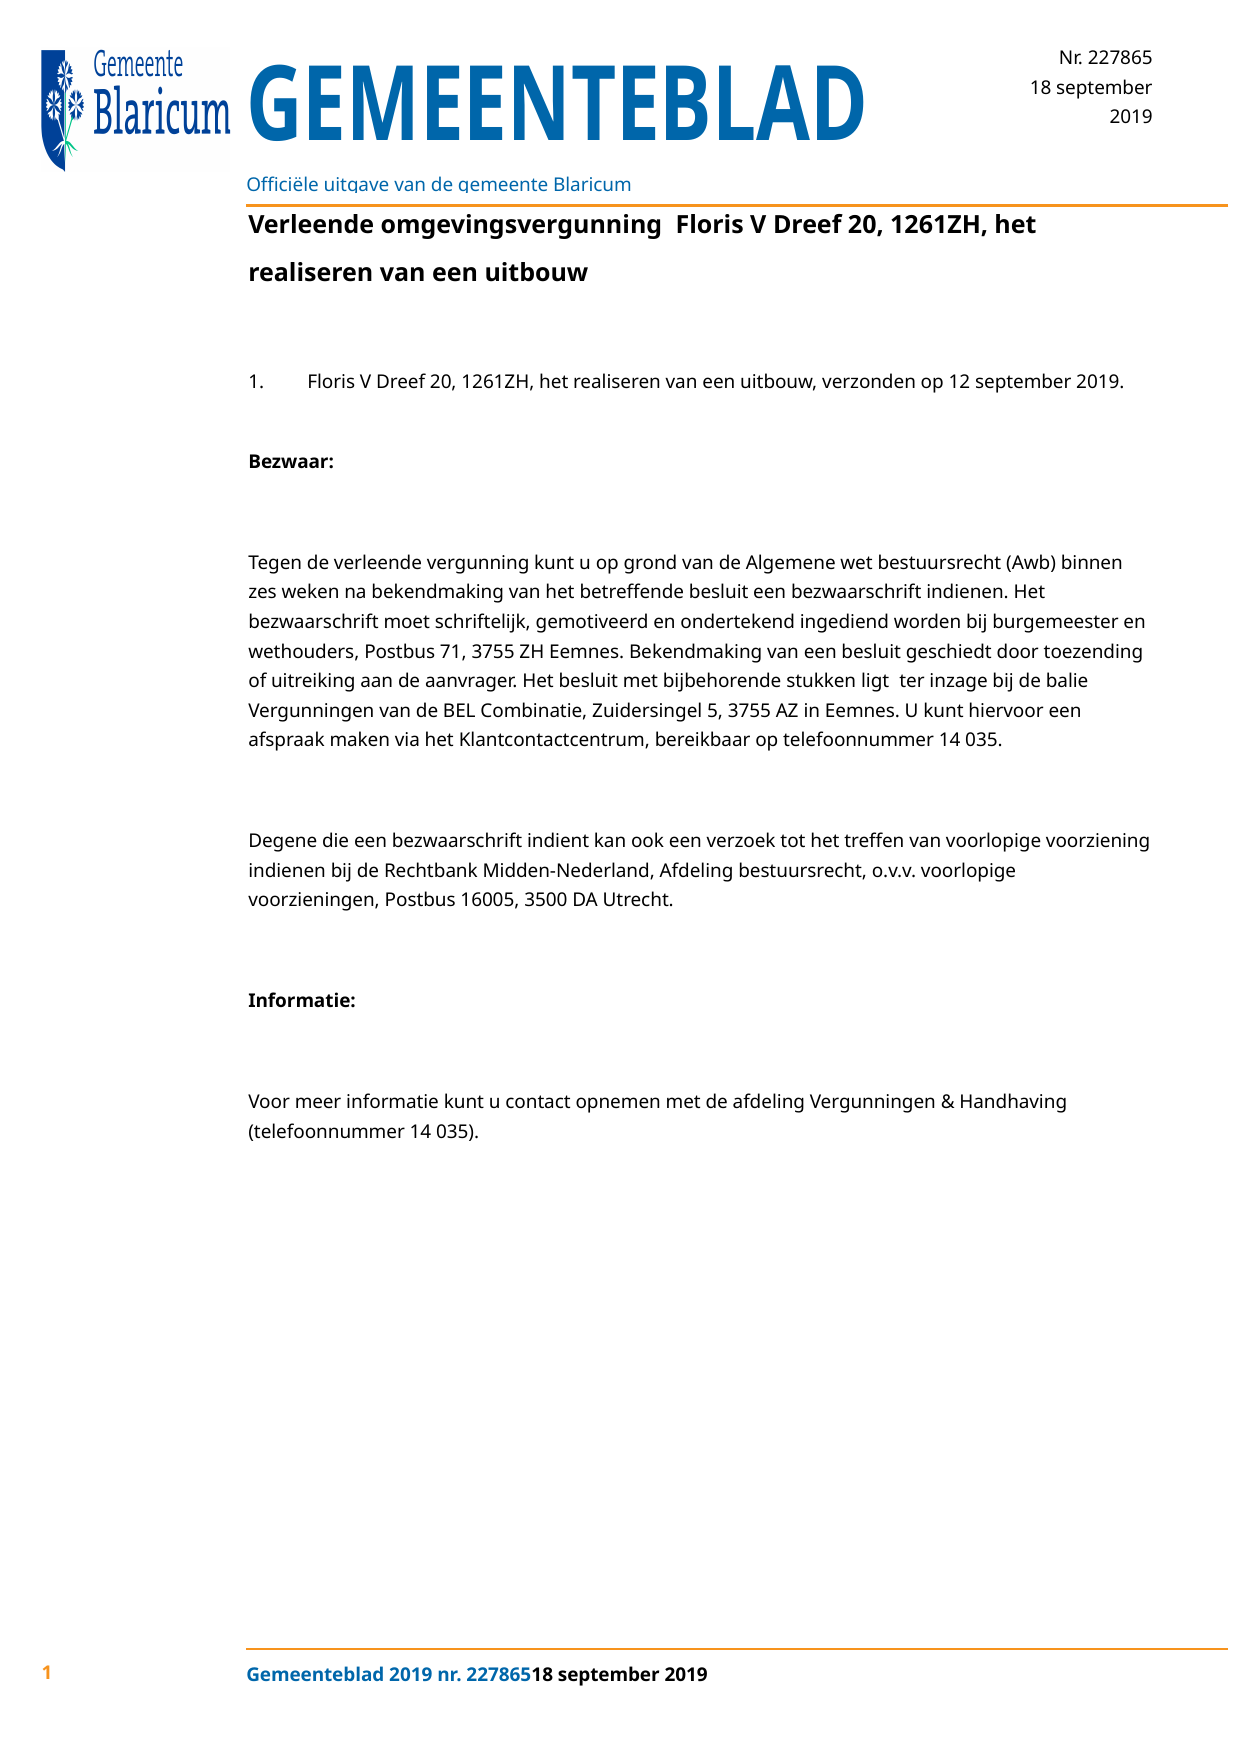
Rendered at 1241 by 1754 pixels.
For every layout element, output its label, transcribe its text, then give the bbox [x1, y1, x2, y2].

text Verleende omgevingsvergunning Floris V Dreef 20, 1261ZH, het realiseren van een uitbouw [248, 207, 1152, 288]
picture [41, 47, 231, 172]
text Informatie: [248, 987, 1152, 1013]
text Degene die een bezwaarschrift indient kan ook een verzoek tot het treffen van voorlopige voorziening indienen bij de Rechtbank Midden-Nederland, Afdeling bestuursrecht, o.v.v. voorlopige voorzieningen, Postbus 16005, 3500 DA Utrecht. [248, 827, 1152, 912]
list Floris V Dreef 20, 1261ZH, het realiseren van een uitbouw, verzonden op 12 september 2019. [248, 368, 1152, 394]
text Voor meer informatie kunt u contact opnemen met de afdeling Vergunningen & Handhaving (telefoonnummer 14 035). [248, 1088, 1152, 1144]
text Tegen de verleende vergunning kunt u op grond van de Algemene wet bestuursrecht (Awb) binnen zes weken na bekendmaking van het betreffende besluit een bezwaarschrift indienen. Het bezwaarschrift moet schriftelijk, gemotiveerd en ondertekend ingediend worden bij burgemeester en wethouders, Postbus 71, 3755 ZH Eemnes. Bekendmaking van een besluit geschiedt door toezending of uitreiking aan de aanvrager. Het besluit met bijbehorende stukken ligt ter inzage bij de balie Vergunningen van de BEL Combinatie, Zuidersingel 5, 3755 AZ in Eemnes. U kunt hiervoor een afspraak maken via het Klantcontactcentrum, bereikbaar op telefoonnummer 14 035. [248, 549, 1152, 752]
text Bezwaar: [248, 448, 1152, 474]
